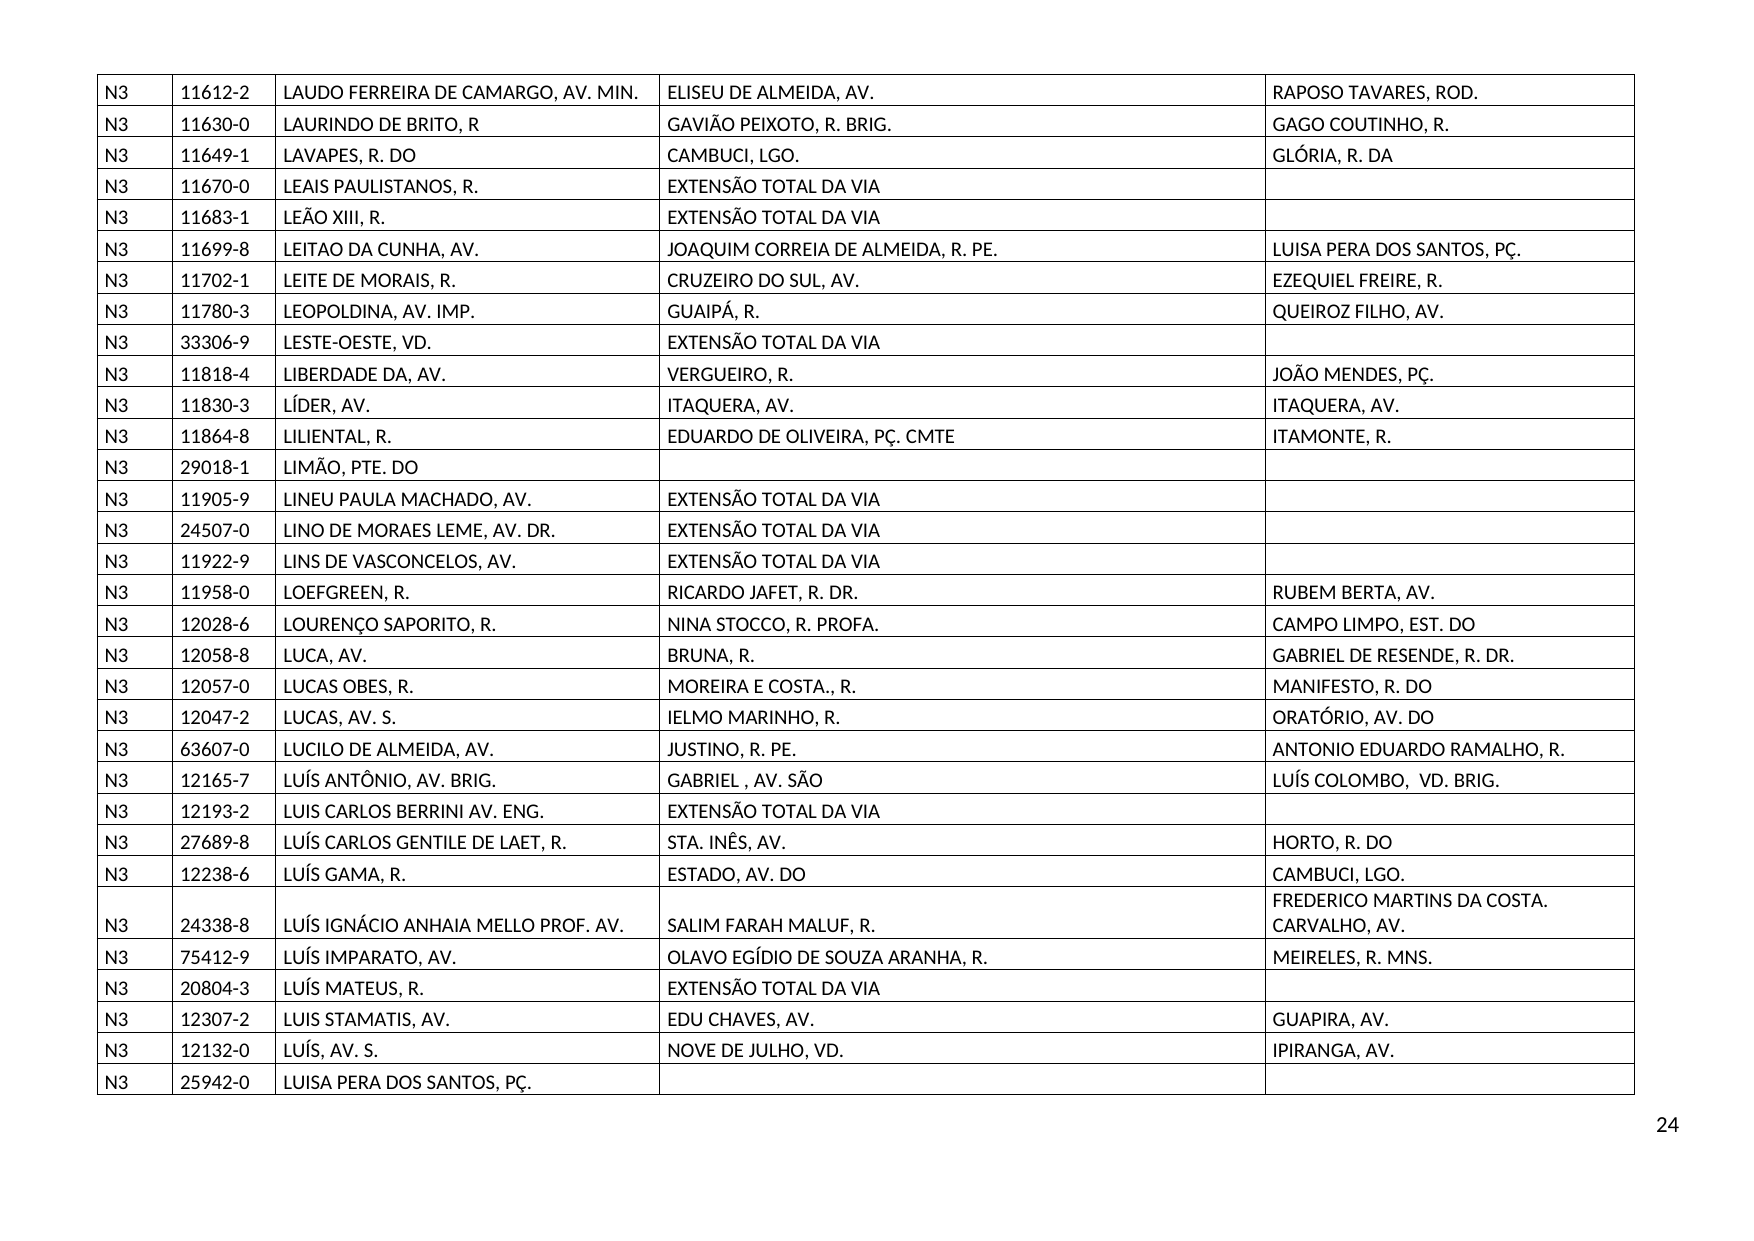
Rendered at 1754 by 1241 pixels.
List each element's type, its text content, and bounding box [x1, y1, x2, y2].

table_cell EDU CHAVES, AV. [660, 1002, 1265, 1032]
table_cell 12193-2 [173, 794, 275, 824]
table_cell MANIFESTO, R. DO [1266, 669, 1634, 699]
table_cell LOEFGREEN, R. [276, 575, 659, 605]
table_cell N3 [98, 106, 172, 136]
table_cell 11818-4 [173, 356, 275, 386]
table_cell OLAVO EGÍDIO DE SOUZA ARANHA, R. [660, 939, 1265, 969]
table_cell CRUZEIRO DO SUL, AV. [660, 262, 1265, 292]
table_cell GAGO COUTINHO, R. [1266, 106, 1634, 136]
table_cell N3 [98, 137, 172, 167]
table_cell ITAMONTE, R. [1266, 419, 1634, 449]
table_cell EXTENSÃO TOTAL DA VIA [660, 794, 1265, 824]
table_cell RICARDO JAFET, R. DR. [660, 575, 1265, 605]
table_cell LUISA PERA DOS SANTOS, PÇ. [1266, 231, 1634, 261]
table_cell [1266, 1064, 1634, 1094]
table_cell [1266, 200, 1634, 230]
table_cell CAMPO LIMPO, EST. DO [1266, 606, 1634, 636]
table_cell 11683-1 [173, 200, 275, 230]
table_cell N3 [98, 262, 172, 292]
table_cell LUISA PERA DOS SANTOS, PÇ. [276, 1064, 659, 1094]
table_cell LEOPOLDINA, AV. IMP. [276, 294, 659, 324]
table_cell ORATÓRIO, AV. DO [1266, 700, 1634, 730]
table_cell LEITAO DA CUNHA, AV. [276, 231, 659, 261]
table_cell N3 [98, 825, 172, 855]
table_cell N3 [98, 387, 172, 417]
table_cell N3 [98, 970, 172, 1001]
table_cell [1266, 544, 1634, 574]
table_cell MOREIRA E COSTA., R. [660, 669, 1265, 699]
table_cell LÍDER, AV. [276, 387, 659, 417]
table_cell JUSTINO, R. PE. [660, 731, 1265, 761]
table_cell N3 [98, 1002, 172, 1032]
table_cell LAURINDO DE BRITO, R [276, 106, 659, 136]
table_cell ITAQUERA, AV. [1266, 387, 1634, 417]
table_cell EXTENSÃO TOTAL DA VIA [660, 481, 1265, 511]
table_cell 75412-9 [173, 939, 275, 969]
table_cell 27689-8 [173, 825, 275, 855]
table_cell LUCA, AV. [276, 637, 659, 667]
table_cell N3 [98, 450, 172, 480]
table_cell 63607-0 [173, 731, 275, 761]
table_cell LAVAPES, R. DO [276, 137, 659, 167]
table_cell N3 [98, 294, 172, 324]
table_cell LUIS CARLOS BERRINI AV. ENG. [276, 794, 659, 824]
table_cell 11702-1 [173, 262, 275, 292]
table_cell N3 [98, 939, 172, 969]
table_cell LOURENÇO SAPORITO, R. [276, 606, 659, 636]
table_cell 24507-0 [173, 512, 275, 542]
table_cell N3 [98, 75, 172, 105]
table_cell EXTENSÃO TOTAL DA VIA [660, 970, 1265, 1001]
table_cell 11670-0 [173, 169, 275, 199]
table_cell GUAPIRA, AV. [1266, 1002, 1634, 1032]
table_cell LUÍS COLOMBO, VD. BRIG. [1266, 762, 1634, 792]
table_cell N3 [98, 856, 172, 886]
table_cell 11922-9 [173, 544, 275, 574]
table_cell EZEQUIEL FREIRE, R. [1266, 262, 1634, 292]
table_cell 11699-8 [173, 231, 275, 261]
table_cell 12057-0 [173, 669, 275, 699]
table_cell ITAQUERA, AV. [660, 387, 1265, 417]
table_cell ELISEU DE ALMEIDA, AV. [660, 75, 1265, 105]
table_cell STA. INÊS, AV. [660, 825, 1265, 855]
table_cell [1266, 325, 1634, 355]
table_cell RAPOSO TAVARES, ROD. [1266, 75, 1634, 105]
table_cell N3 [98, 575, 172, 605]
table_cell N3 [98, 1033, 172, 1063]
table_cell 12047-2 [173, 700, 275, 730]
table_cell N3 [98, 231, 172, 261]
table_cell N3 [98, 512, 172, 542]
table_cell LUÍS IGNÁCIO ANHAIA MELLO PROF. AV. [276, 887, 659, 938]
table_cell JOÃO MENDES, PÇ. [1266, 356, 1634, 386]
table_cell EXTENSÃO TOTAL DA VIA [660, 169, 1265, 199]
table_cell CAMBUCI, LGO. [660, 137, 1265, 167]
table_cell LUCILO DE ALMEIDA, AV. [276, 731, 659, 761]
table_cell 12307-2 [173, 1002, 275, 1032]
table_cell N3 [98, 762, 172, 792]
table_cell GUAIPÁ, R. [660, 294, 1265, 324]
table_cell 25942-0 [173, 1064, 275, 1094]
table_cell ANTONIO EDUARDO RAMALHO, R. [1266, 731, 1634, 761]
table_cell N3 [98, 544, 172, 574]
table_cell N3 [98, 1064, 172, 1094]
table_cell 11612-2 [173, 75, 275, 105]
table_cell 12238-6 [173, 856, 275, 886]
table_cell N3 [98, 419, 172, 449]
table_cell [1266, 481, 1634, 511]
table_cell [1266, 794, 1634, 824]
table_cell LINS DE VASCONCELOS, AV. [276, 544, 659, 574]
table_cell NINA STOCCO, R. PROFA. [660, 606, 1265, 636]
table_cell 33306-9 [173, 325, 275, 355]
table_cell N3 [98, 637, 172, 667]
table_cell EDUARDO DE OLIVEIRA, PÇ. CMTE [660, 419, 1265, 449]
table_cell HORTO, R. DO [1266, 825, 1634, 855]
table_cell 29018-1 [173, 450, 275, 480]
table_cell LINEU PAULA MACHADO, AV. [276, 481, 659, 511]
table_cell 11780-3 [173, 294, 275, 324]
table_cell QUEIROZ FILHO, AV. [1266, 294, 1634, 324]
table_cell LUÍS IMPARATO, AV. [276, 939, 659, 969]
table_cell LILIENTAL, R. [276, 419, 659, 449]
table_cell IELMO MARINHO, R. [660, 700, 1265, 730]
table_cell [1266, 970, 1634, 1001]
table_cell [660, 450, 1265, 480]
table_cell LESTE-OESTE, VD. [276, 325, 659, 355]
table_cell EXTENSÃO TOTAL DA VIA [660, 325, 1265, 355]
table_cell N3 [98, 794, 172, 824]
table_cell LIBERDADE DA, AV. [276, 356, 659, 386]
table_cell N3 [98, 356, 172, 386]
table_cell 20804-3 [173, 970, 275, 1001]
table_cell LUIS STAMATIS, AV. [276, 1002, 659, 1032]
table_cell RUBEM BERTA, AV. [1266, 575, 1634, 605]
table_cell 11830-3 [173, 387, 275, 417]
table_cell N3 [98, 700, 172, 730]
table_cell FREDERICO MARTINS DA COSTA. CARVALHO, AV. [1266, 887, 1634, 938]
table_cell 12165-7 [173, 762, 275, 792]
table_cell 12028-6 [173, 606, 275, 636]
table_cell IPIRANGA, AV. [1266, 1033, 1634, 1063]
table_cell [660, 1064, 1265, 1094]
table_cell GABRIEL DE RESENDE, R. DR. [1266, 637, 1634, 667]
table_cell LUÍS ANTÔNIO, AV. BRIG. [276, 762, 659, 792]
table_cell N3 [98, 481, 172, 511]
table_cell 11864-8 [173, 419, 275, 449]
table_cell 12132-0 [173, 1033, 275, 1063]
table_cell JOAQUIM CORREIA DE ALMEIDA, R. PE. [660, 231, 1265, 261]
table_cell 11905-9 [173, 481, 275, 511]
table_cell LUÍS CARLOS GENTILE DE LAET, R. [276, 825, 659, 855]
table_cell N3 [98, 606, 172, 636]
table_cell LEAIS PAULISTANOS, R. [276, 169, 659, 199]
table_cell [1266, 512, 1634, 542]
table_cell LINO DE MORAES LEME, AV. DR. [276, 512, 659, 542]
table_cell LUCAS, AV. S. [276, 700, 659, 730]
table_cell N3 [98, 325, 172, 355]
table_cell 11958-0 [173, 575, 275, 605]
table_cell LUÍS MATEUS, R. [276, 970, 659, 1001]
table_cell CAMBUCI, LGO. [1266, 856, 1634, 886]
table_cell GABRIEL , AV. SÃO [660, 762, 1265, 792]
table_cell LIMÃO, PTE. DO [276, 450, 659, 480]
table_cell LUÍS, AV. S. [276, 1033, 659, 1063]
table_cell 12058-8 [173, 637, 275, 667]
table_cell LUCAS OBES, R. [276, 669, 659, 699]
table_cell [1266, 450, 1634, 480]
table_cell 24338-8 [173, 887, 275, 938]
table_cell NOVE DE JULHO, VD. [660, 1033, 1265, 1063]
table_cell [1266, 169, 1634, 199]
table_cell MEIRELES, R. MNS. [1266, 939, 1634, 969]
table_cell N3 [98, 731, 172, 761]
table_cell LUÍS GAMA, R. [276, 856, 659, 886]
table_cell EXTENSÃO TOTAL DA VIA [660, 544, 1265, 574]
table_cell 11649-1 [173, 137, 275, 167]
table_cell SALIM FARAH MALUF, R. [660, 887, 1265, 938]
table_cell BRUNA, R. [660, 637, 1265, 667]
table_cell GLÓRIA, R. DA [1266, 137, 1634, 167]
table_cell N3 [98, 669, 172, 699]
table_cell EXTENSÃO TOTAL DA VIA [660, 200, 1265, 230]
table_cell ESTADO, AV. DO [660, 856, 1265, 886]
table_cell LEITE DE MORAIS, R. [276, 262, 659, 292]
table_cell N3 [98, 887, 172, 938]
table_cell LEÃO XIII, R. [276, 200, 659, 230]
table_cell VERGUEIRO, R. [660, 356, 1265, 386]
table_cell N3 [98, 169, 172, 199]
table_cell 11630-0 [173, 106, 275, 136]
table_cell EXTENSÃO TOTAL DA VIA [660, 512, 1265, 542]
table_cell N3 [98, 200, 172, 230]
table_cell LAUDO FERREIRA DE CAMARGO, AV. MIN. [276, 75, 659, 105]
table_cell GAVIÃO PEIXOTO, R. BRIG. [660, 106, 1265, 136]
